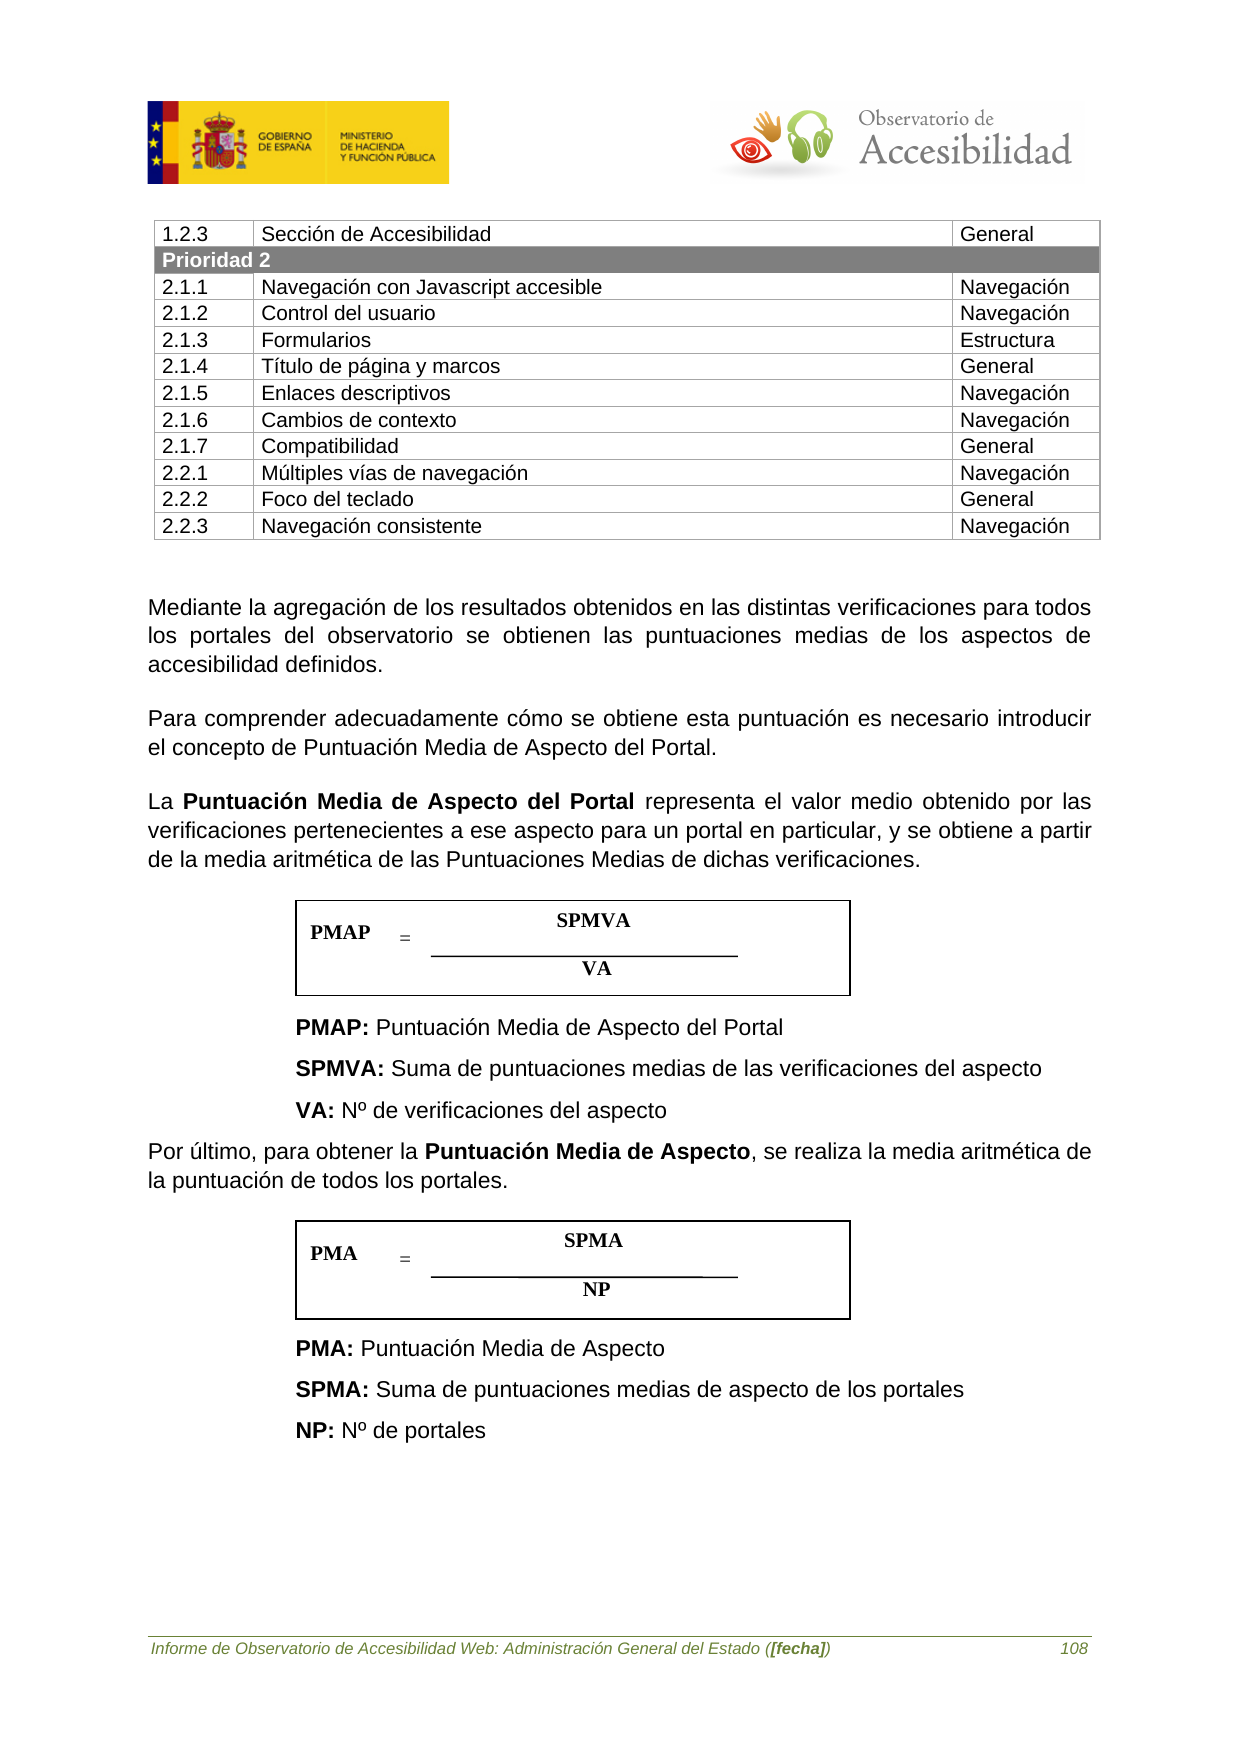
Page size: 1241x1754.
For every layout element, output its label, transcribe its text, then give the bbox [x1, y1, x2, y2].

text VA: Nº de verificaciones del aspecto [295, 1097, 1092, 1123]
table_cell 2.1.5 [155, 380, 253, 406]
text PMA: Puntuación Media de Aspecto [295, 1334, 1092, 1361]
table_cell Compatibilidad [254, 433, 952, 459]
text NP: Nº de portales [295, 1417, 1092, 1444]
table_cell Navegación [953, 380, 1099, 406]
text PMAP: Puntuación Media de Aspecto del Portal [295, 1014, 1092, 1040]
table_cell 2.1.4 [155, 354, 253, 379]
text La Puntuación Media de Aspecto del Portal representa el valor medio obtenido por las verificaciones pertenecientes a ese aspecto para un portal en particular, y se obtiene a partir de la media aritmética de las Puntuaciones Medias de dichas verificaciones. [148, 788, 1092, 872]
table_cell General [953, 486, 1099, 512]
text Para comprender adecuadamente cómo se obtiene esta puntuación es necesario introducir el concepto de Puntuación Media de Aspecto del Portal. [148, 705, 1092, 761]
table_cell Navegación [953, 513, 1099, 538]
table_cell 2.1.2 [155, 300, 253, 326]
text SPMVA: Suma de puntuaciones medias de las verificaciones del aspecto [295, 1055, 1092, 1081]
table_cell Navegación [953, 460, 1099, 485]
table_cell Formularios [254, 327, 952, 352]
table_cell Cambios de contexto [254, 407, 952, 432]
text Por último, para obtener la Puntuación Media de Aspecto, se realiza la media aritmética de la puntuación de todos los portales. [148, 1138, 1092, 1193]
table_cell 2.2.1 [155, 460, 253, 485]
table_cell General [953, 221, 1099, 246]
table_cell Múltiples vías de navegación [254, 460, 952, 485]
table_cell General [953, 354, 1099, 379]
table_cell 2.1.7 [155, 433, 253, 459]
picture [147, 101, 450, 184]
table_cell Navegación [953, 407, 1099, 432]
text Mediante la agregación de los resultados obtenidos en las distintas verificaciones para todos los portales del observatorio se obtienen las puntuaciones medias de los aspectos de accesibilidad definidos. [148, 593, 1092, 678]
table_cell General [953, 433, 1099, 459]
table_cell Control del usuario [254, 300, 952, 326]
table_cell 2.1.3 [155, 327, 253, 352]
table_cell Enlaces descriptivos [254, 380, 952, 406]
picture [710, 101, 1086, 184]
table_cell 2.2.3 [155, 513, 253, 538]
table_cell Sección de Accesibilidad [254, 221, 952, 246]
table_cell Navegación [953, 300, 1099, 326]
table_cell Título de página y marcos [254, 354, 952, 379]
table_cell Estructura [953, 327, 1099, 352]
table_cell Prioridad 2 [155, 247, 1099, 273]
table_cell 2.1.1 [155, 274, 253, 299]
table_cell 2.2.2 [155, 486, 253, 512]
table_cell 2.1.6 [155, 407, 253, 432]
table_cell Navegación consistente [254, 513, 952, 538]
text SPMA: Suma de puntuaciones medias de aspecto de los portales [295, 1376, 1092, 1402]
table_cell 1.2.3 [155, 221, 253, 246]
table_cell Foco del teclado [254, 486, 952, 512]
table_cell Navegación [953, 273, 1099, 299]
table_cell Navegación con Javascript accesible [254, 273, 952, 299]
